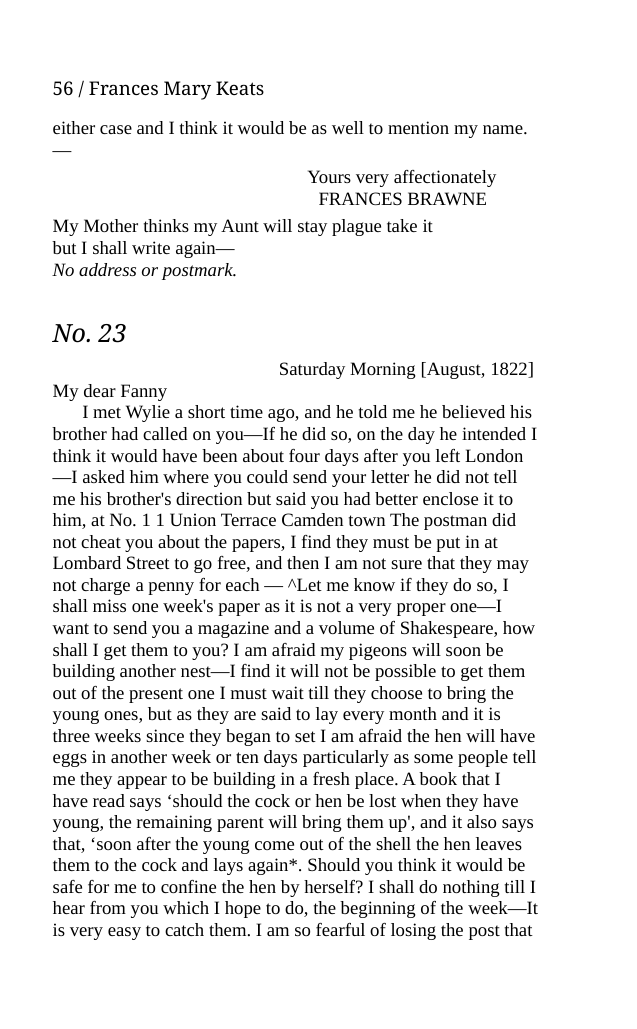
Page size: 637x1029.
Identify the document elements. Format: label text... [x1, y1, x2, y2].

text either case and I think it would be as well to mention my name.— [52, 117, 538, 160]
text My dear Fanny [52, 380, 538, 401]
text FRANCES BRAWNE [52, 188, 538, 209]
text Yours very affectionately [52, 166, 538, 188]
text No address or postmark. [52, 258, 538, 280]
text I met Wylie a short time ago, and he told me he believed his brother had called on you—If he did so, on the day he intended I think it would have been about four days after you left London—I asked him where you could send your letter he did not tell me his brother's direction but said you had better enclose it to him, at No. 1 1 Union Terrace Camden town The postman did not cheat you about the papers, I find they must be put in at Lombard Street to go free, and then I am not sure that they may not charge a penny for each — ^Let me know if they do so, I shall miss one week's paper as it is not a very proper one—I want to send you a magazine and a volume of Shakespeare, how shall I get them to you? I am afraid my pigeons will soon be building another nest—I find it will not be possible to get them out of the present one I must wait till they choose to bring the young ones, but as they are said to lay every month and it is three weeks since they began to set I am afraid the hen will have eggs in another week or ten days particularly as some people tell me they appear to be building in a fresh place. A book that I have read says ‘should the cock or hen be lost when they have young, the remaining parent will bring them up', and it also says that, ‘soon after the young come out of the shell the hen leaves them to the cock and lays again*. Should you think it would be safe for me to confine the hen by herself? I shall do nothing till I hear from you which I hope to do, the beginning of the week—It is very easy to catch them. I am so fearful of losing the post that [52, 401, 538, 940]
text Saturday Morning [August, 1822] [52, 358, 538, 380]
text but I shall write again— [52, 237, 538, 258]
text My Mother thinks my Aunt will stay plague take it [52, 215, 538, 237]
subtitle No. 23 [52, 315, 538, 349]
